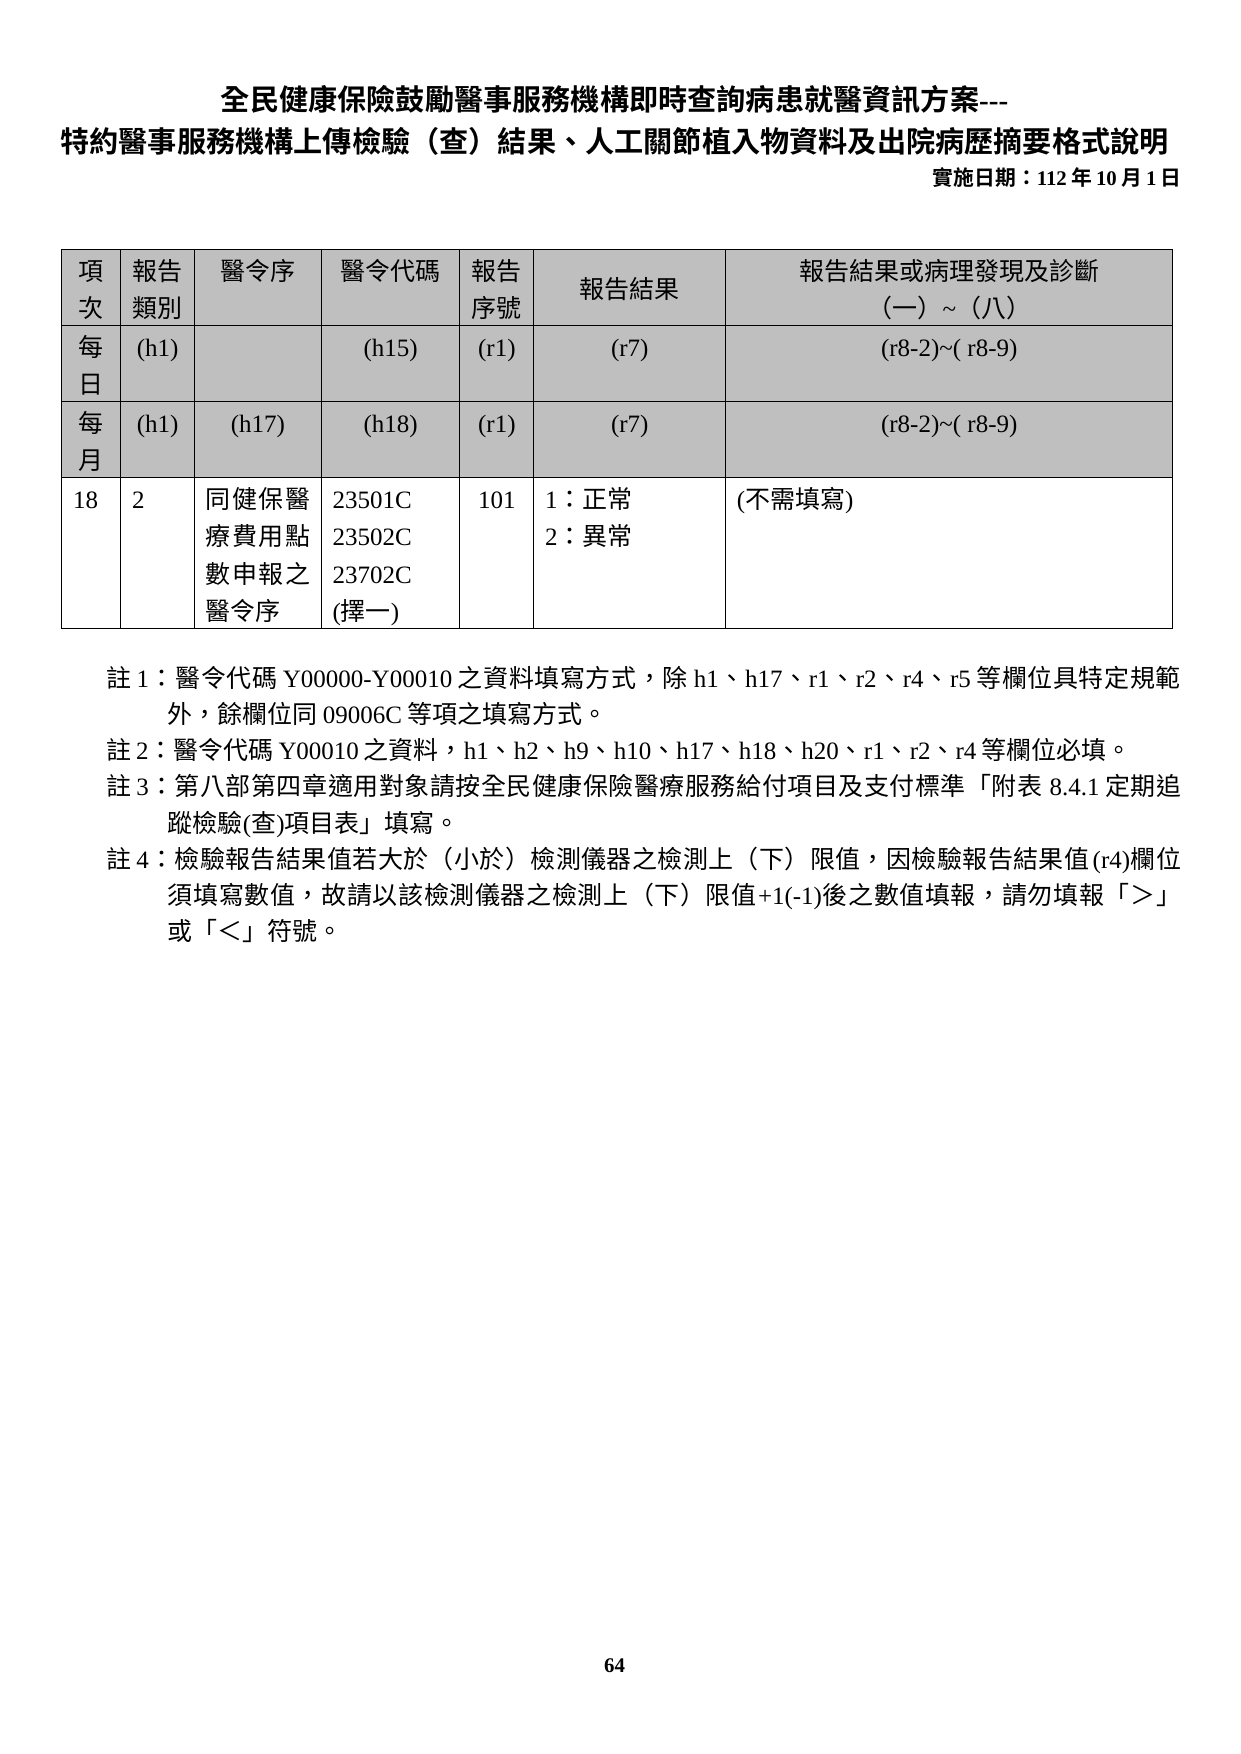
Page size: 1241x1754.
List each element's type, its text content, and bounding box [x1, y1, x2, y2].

table_cell (h18) [322, 402, 459, 477]
table_header 項次 [62, 250, 120, 325]
table_cell (r7) [534, 402, 725, 477]
table_cell 101 [460, 478, 533, 628]
table_cell 18 [62, 478, 120, 628]
table_cell (不需填寫) [726, 478, 1172, 628]
table_header 報告結果或病理發現及診斷 （一）~（八） [726, 250, 1172, 325]
text 註3：第八部第四章適用對象請按全民健康保險醫療服務給付項目及支付標準「附表8.4.1定期追蹤檢驗(查)項目表」填寫。 [106, 767, 1181, 839]
table_cell (h1) [121, 326, 194, 401]
text 註4：檢驗報告結果值若大於（小於）檢測儀器之檢測上（下）限值，因檢驗報告結果值(r4)欄位須填寫數值，故請以該檢測儀器之檢測上（下）限值+1(-1)後之數值填報，請勿填報「＞」或「＜」符號。 [106, 839, 1181, 948]
table_cell (r1) [460, 326, 533, 401]
table_header 醫令序 [195, 250, 321, 325]
table_cell 1：正常 2：異常 [534, 478, 725, 628]
table_cell (r8-2)~( r8-9) [726, 402, 1172, 477]
table_header 醫令代碼 [322, 250, 459, 325]
table_cell 2 [121, 478, 194, 628]
table_cell 每日 [62, 326, 120, 401]
table_cell 23501C 23502C 23702C (擇一) [322, 478, 459, 628]
table_cell (h15) [322, 326, 459, 401]
table_header 報告序號 [460, 250, 533, 325]
table_cell 同健保醫療費用點數申報之醫令序 [195, 478, 321, 628]
table_header 報告類別 [121, 250, 194, 325]
text 註2：醫令代碼Y00010之資料，h1、h2、h9、h10、h17、h18、h20、r1、r2、r4等欄位必填。 [106, 731, 1181, 767]
table_header 報告結果 [534, 250, 725, 325]
table_cell [195, 326, 321, 401]
table_cell 每月 [62, 402, 120, 477]
table_cell (h17) [195, 402, 321, 477]
table_cell (r1) [460, 402, 533, 477]
table_cell (r8-2)~( r8-9) [726, 326, 1172, 401]
table_cell (h1) [121, 402, 194, 477]
table_cell (r7) [534, 326, 725, 401]
text 註1：醫令代碼Y00000-Y00010之資料填寫方式，除h1、h17、r1、r2、r4、r5等欄位具特定規範外，餘欄位同09006C等項之填寫方式。 [106, 658, 1181, 731]
